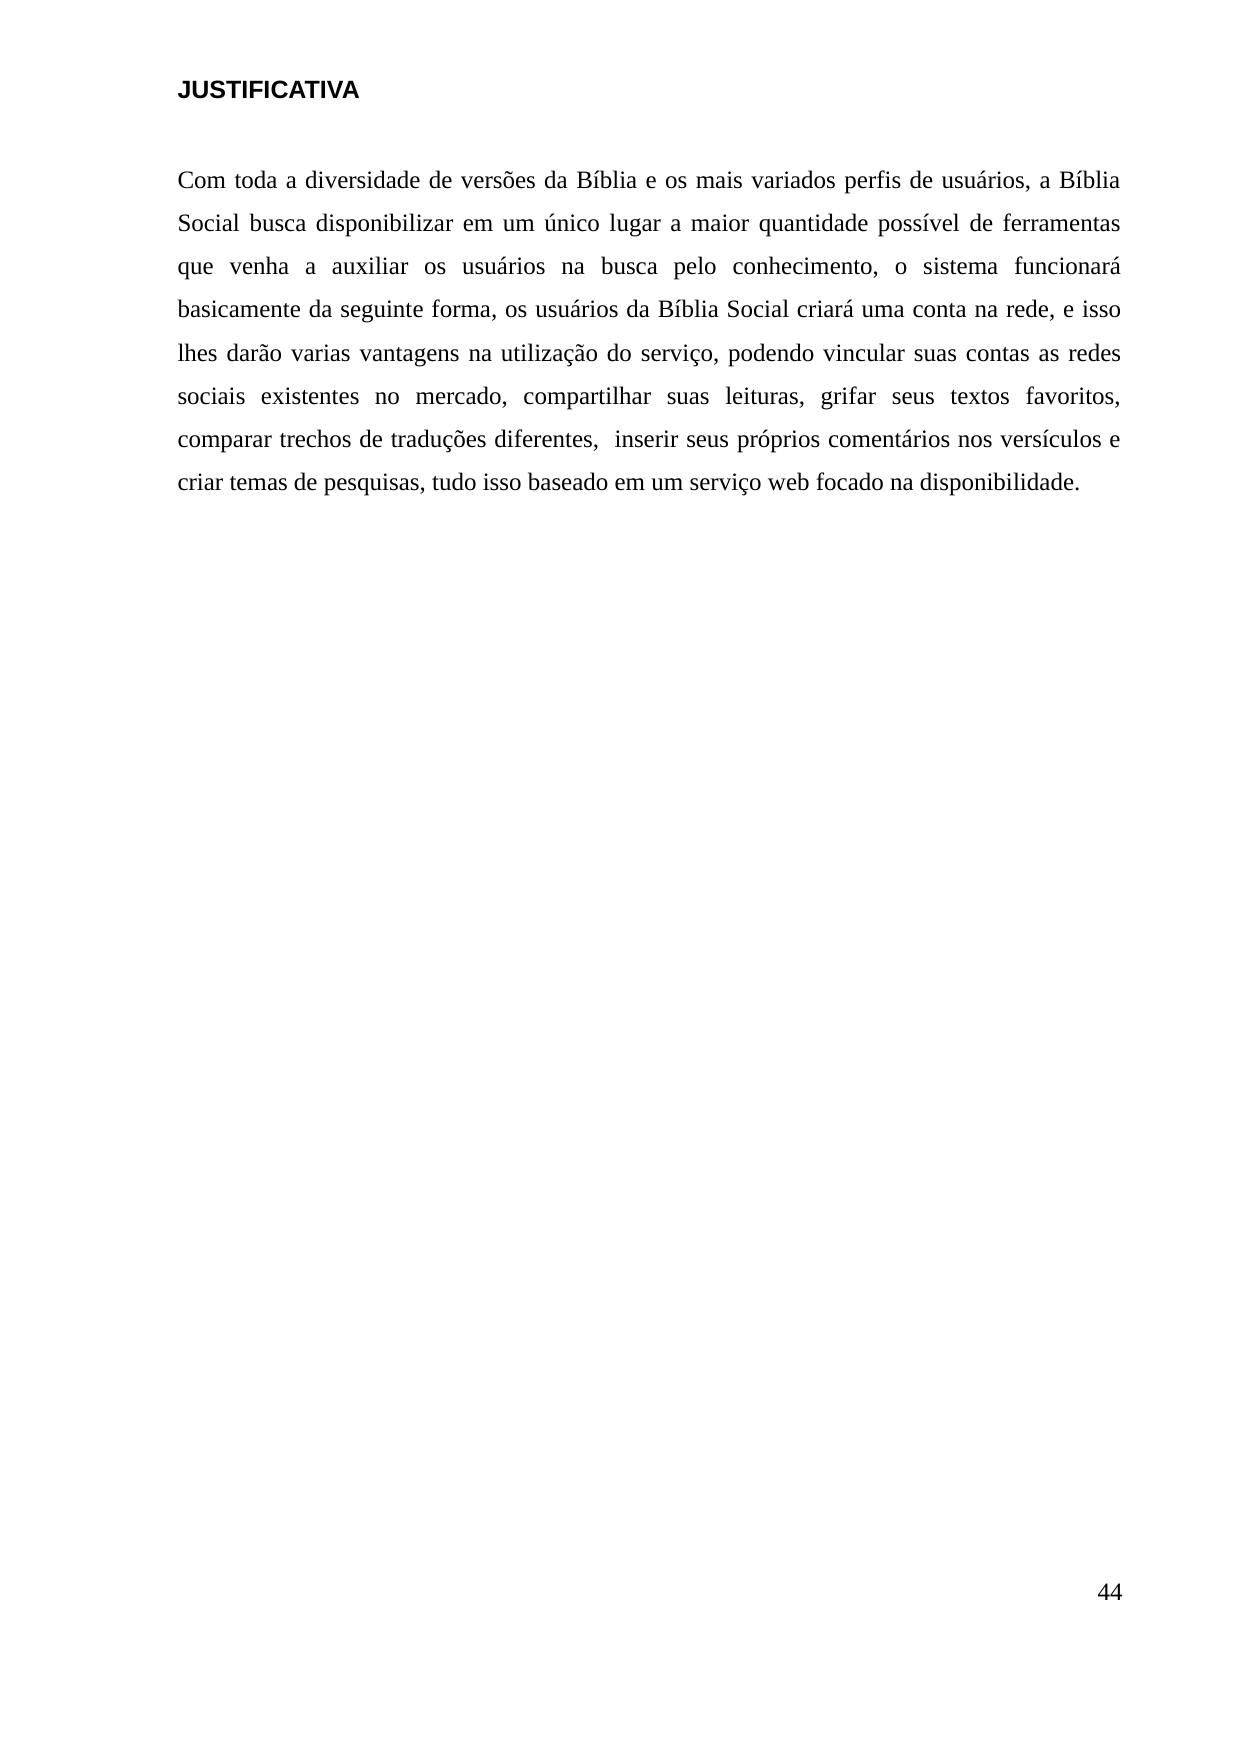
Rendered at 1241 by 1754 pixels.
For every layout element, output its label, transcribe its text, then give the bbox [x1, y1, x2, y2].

subtitle JUSTIFICATIVA [177, 75, 1122, 104]
text Com toda a diversidade de versões da Bíblia e os mais variados perfis de usuários, a Bíblia Social busca disponibilizar em um único lugar a maior quantidade possível de ferramentas que venha a auxiliar os usuários na busca pelo conhecimento, o sistema funcionará basicamente da seguinte forma, os usuários da Bíblia Social criará uma conta na rede, e isso lhes darão varias vantagens na utilização do serviço, podendo vincular suas contas as redes sociais existentes no mercado, compartilhar suas leituras, grifar seus textos favoritos, comparar trechos de traduções diferentes, inserir seus próprios comentários nos versículos e criar temas de pesquisas, tudo isso baseado em um serviço web focado na disponibilidade. [177, 165, 1122, 496]
